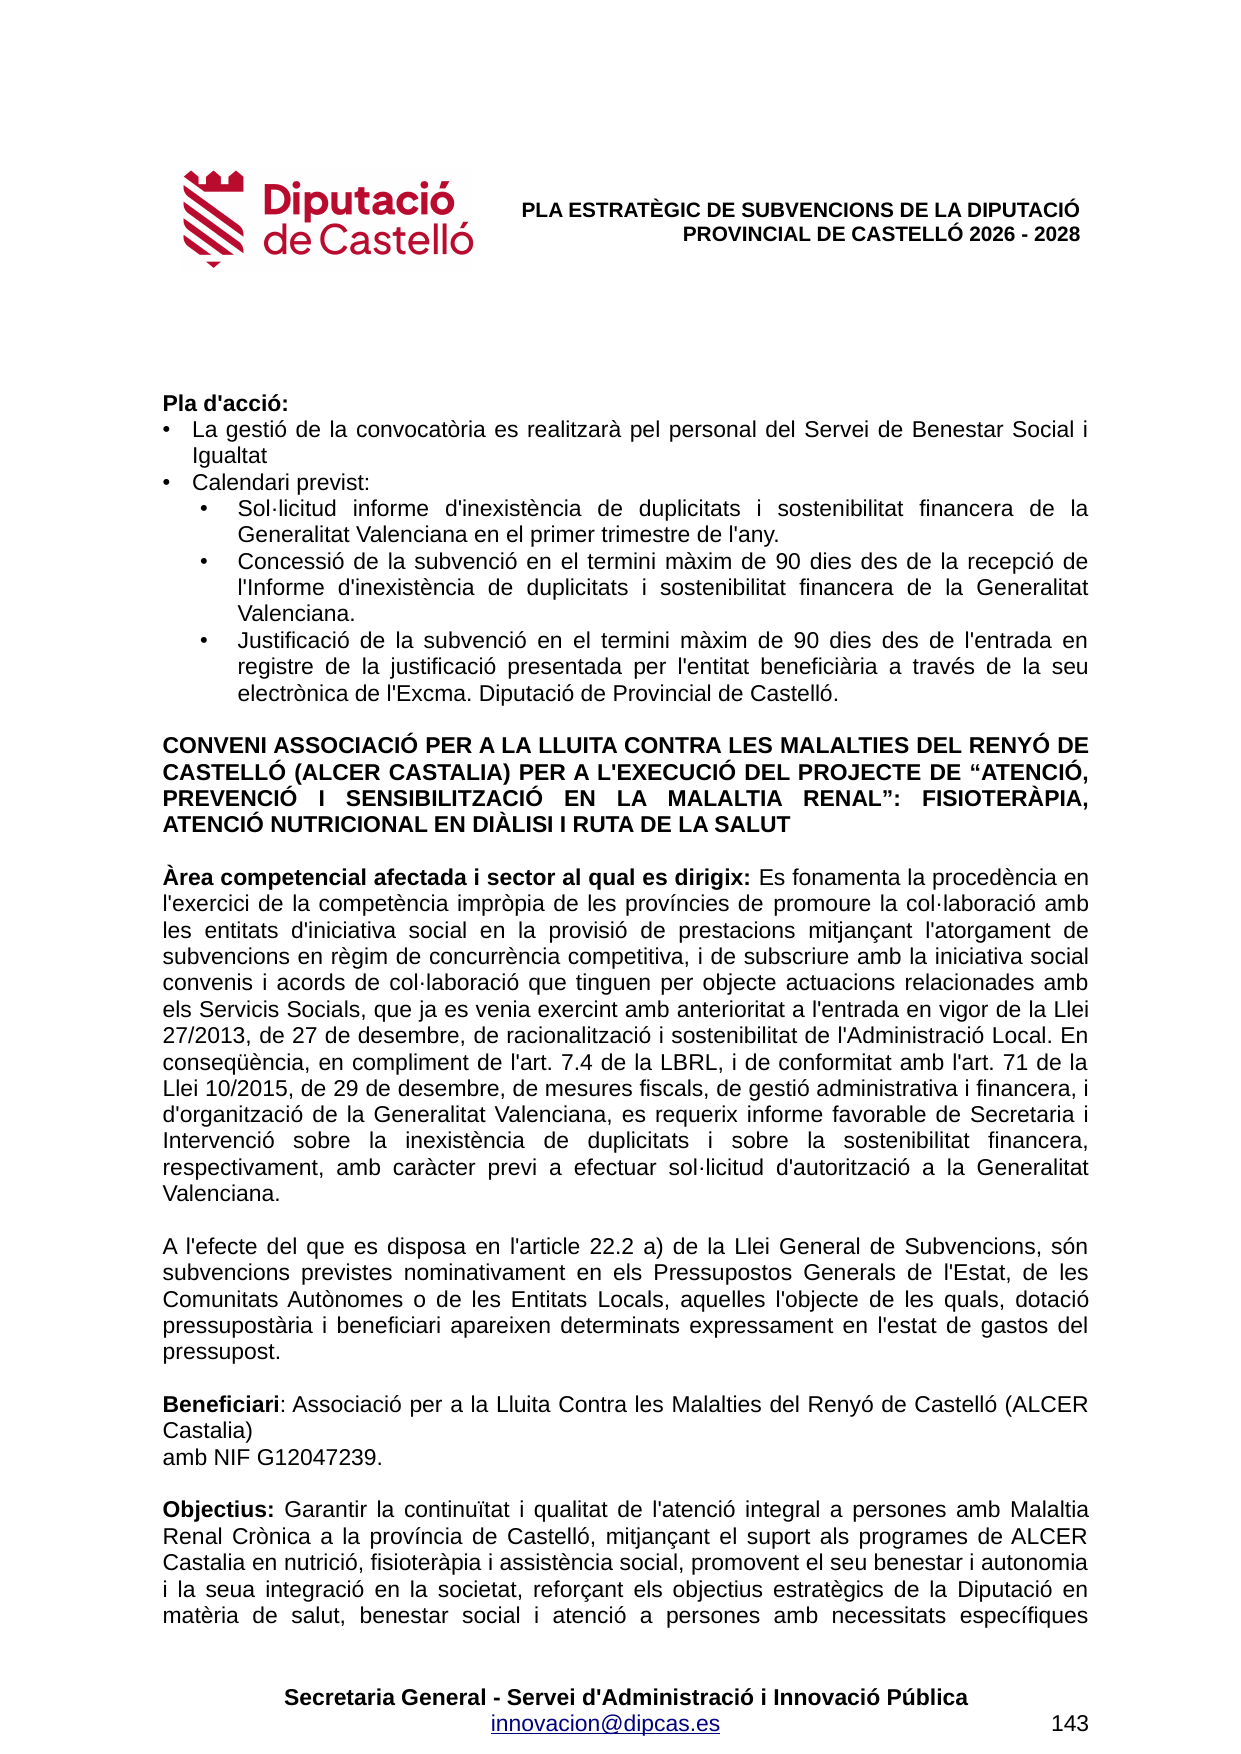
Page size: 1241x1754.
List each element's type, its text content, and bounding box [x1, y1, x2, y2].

text Beneficiari: Associació per a la Lluita Contra les Malalties del Renyó de Castelló (ALCER Castalia) amb NIF G12047239. [162, 1391, 1089, 1470]
list Calendari previst: [162, 469, 1089, 495]
list Justificació de la subvenció en el termini màxim de 90 dies des de l'entrada en registre de la justificació presentada per l'entitat beneficiària a través de la seu electrònica de l'Excma. Diputació de Provincial de Castelló. [200, 627, 1089, 706]
list Concessió de la subvenció en el termini màxim de 90 dies des de la recepció de l'Informe d'inexistència de duplicitats i sostenibilitat financera de la Generalitat Valenciana. [200, 548, 1089, 627]
text CONVENI ASSOCIACIÓ PER A LA LLUITA CONTRA LES MALALTIES DEL RENYÓ DE CASTELLÓ (ALCER CASTALIA) PER A L'EXECUCIÓ DEL PROJECTE DE “ATENCIÓ, PREVENCIÓ I SENSIBILITZACIÓ EN LA MALALTIA RENAL”: FISIOTERÀPIA, ATENCIÓ NUTRICIONAL EN DIÀLISI I RUTA DE LA SALUT [162, 732, 1089, 838]
text A l'efecte del que es disposa en l'article 22.2 a) de la Llei General de Subvencions, són subvencions previstes nominativament en els Pressupostos Generals de l'Estat, de les Comunitats Autònomes o de les Entitats Locals, aquelles l'objecte de les quals, dotació pressupostària i beneficiari apareixen determinats expressament en l'estat de gastos del pressupost. [162, 1233, 1089, 1365]
picture [178, 167, 478, 272]
list Sol·licitud informe d'inexistència de duplicitats i sostenibilitat financera de la Generalitat Valenciana en el primer trimestre de l'any. [200, 495, 1089, 548]
text Objectius: Garantir la continuïtat i qualitat de l'atenció integral a persones amb Malaltia Renal Crònica a la província de Castelló, mitjançant el suport als programes de ALCER Castalia en nutrició, fisioteràpia i assistència social, promovent el seu benestar i autonomia i la seua integració en la societat, reforçant els objectius estratègics de la Diputació en matèria de salut, benestar social i atenció a persones amb necessitats específiques [162, 1496, 1089, 1628]
text Àrea competencial afectada i sector al qual es dirigix: Es fonamenta la procedència en l'exercici de la competència impròpia de les províncies de promoure la col·laboració amb les entitats d'iniciativa social en la provisió de prestacions mitjançant l'atorgament de subvencions en règim de concurrència competitiva, i de subscriure amb la iniciativa social convenis i acords de col·laboració que tinguen per objecte actuacions relacionades amb els Servicis Socials, que ja es venia exercint amb anterioritat a l'entrada en vigor de la Llei 27/2013, de 27 de desembre, de racionalització i sostenibilitat de l'Administració Local. En conseqüència, en compliment de l'art. 7.4 de la LBRL, i de conformitat amb l'art. 71 de la Llei 10/2015, de 29 de desembre, de mesures fiscals, de gestió administrativa i financera, i d'organització de la Generalitat Valenciana, es requerix informe favorable de Secretaria i Intervenció sobre la inexistència de duplicitats i sobre la sostenibilitat financera, respectivament, amb caràcter previ a efectuar sol·licitud d'autorització a la Generalitat Valenciana. [162, 864, 1089, 1207]
list La gestió de la convocatòria es realitzarà pel personal del Servei de Benestar Social i Igualtat [162, 416, 1089, 469]
text Pla d'acció: [162, 389, 1089, 416]
